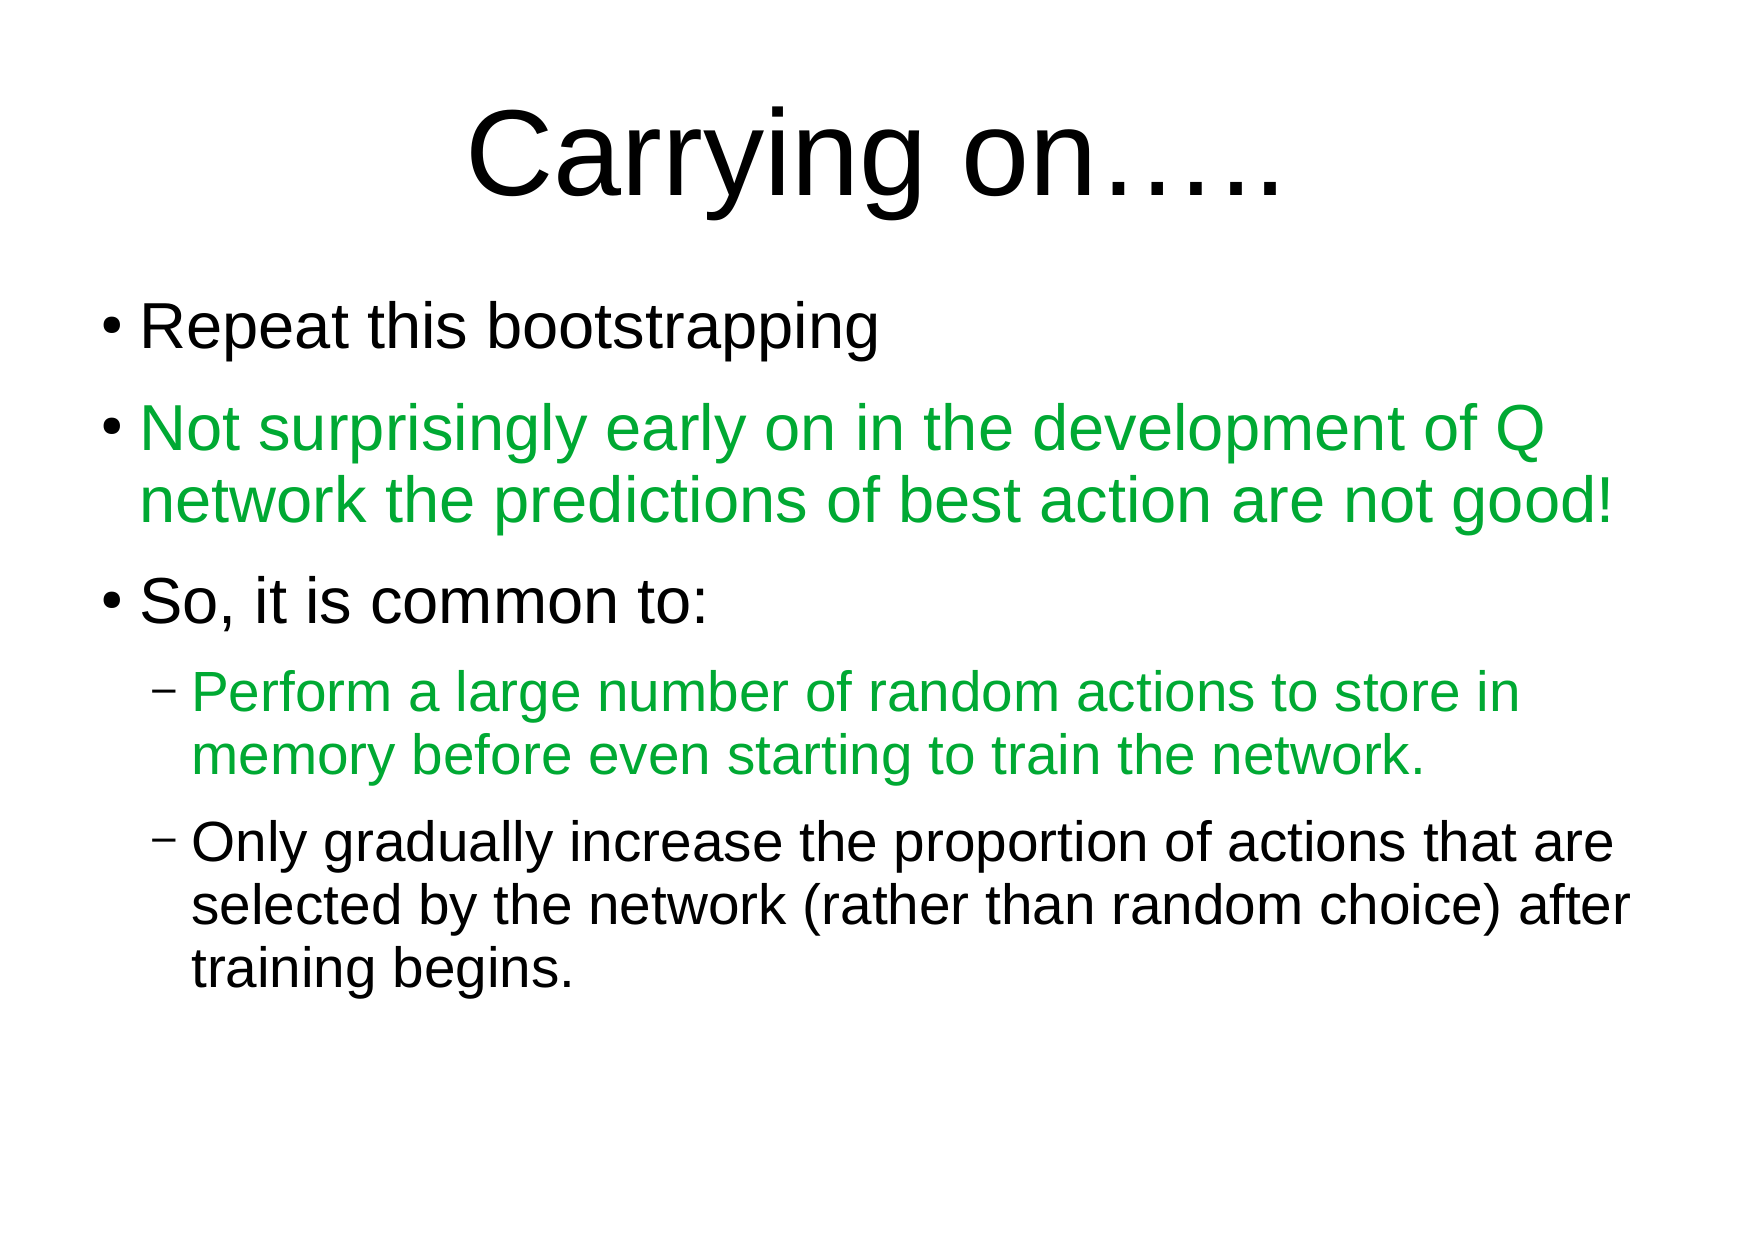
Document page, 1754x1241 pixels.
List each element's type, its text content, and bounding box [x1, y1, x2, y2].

title Carrying on….. [87, 49, 1667, 257]
list Repeat this bootstrapping Not surprisingly early on in the development of Q network the predictions of best action are not good! So, it is common to: Perform a large number of random actions to store in memory before even starting to train the network. Only gradually increase the proportion of actions that are selected by the network (rather than random choice) after training begins. [87, 290, 1667, 1010]
